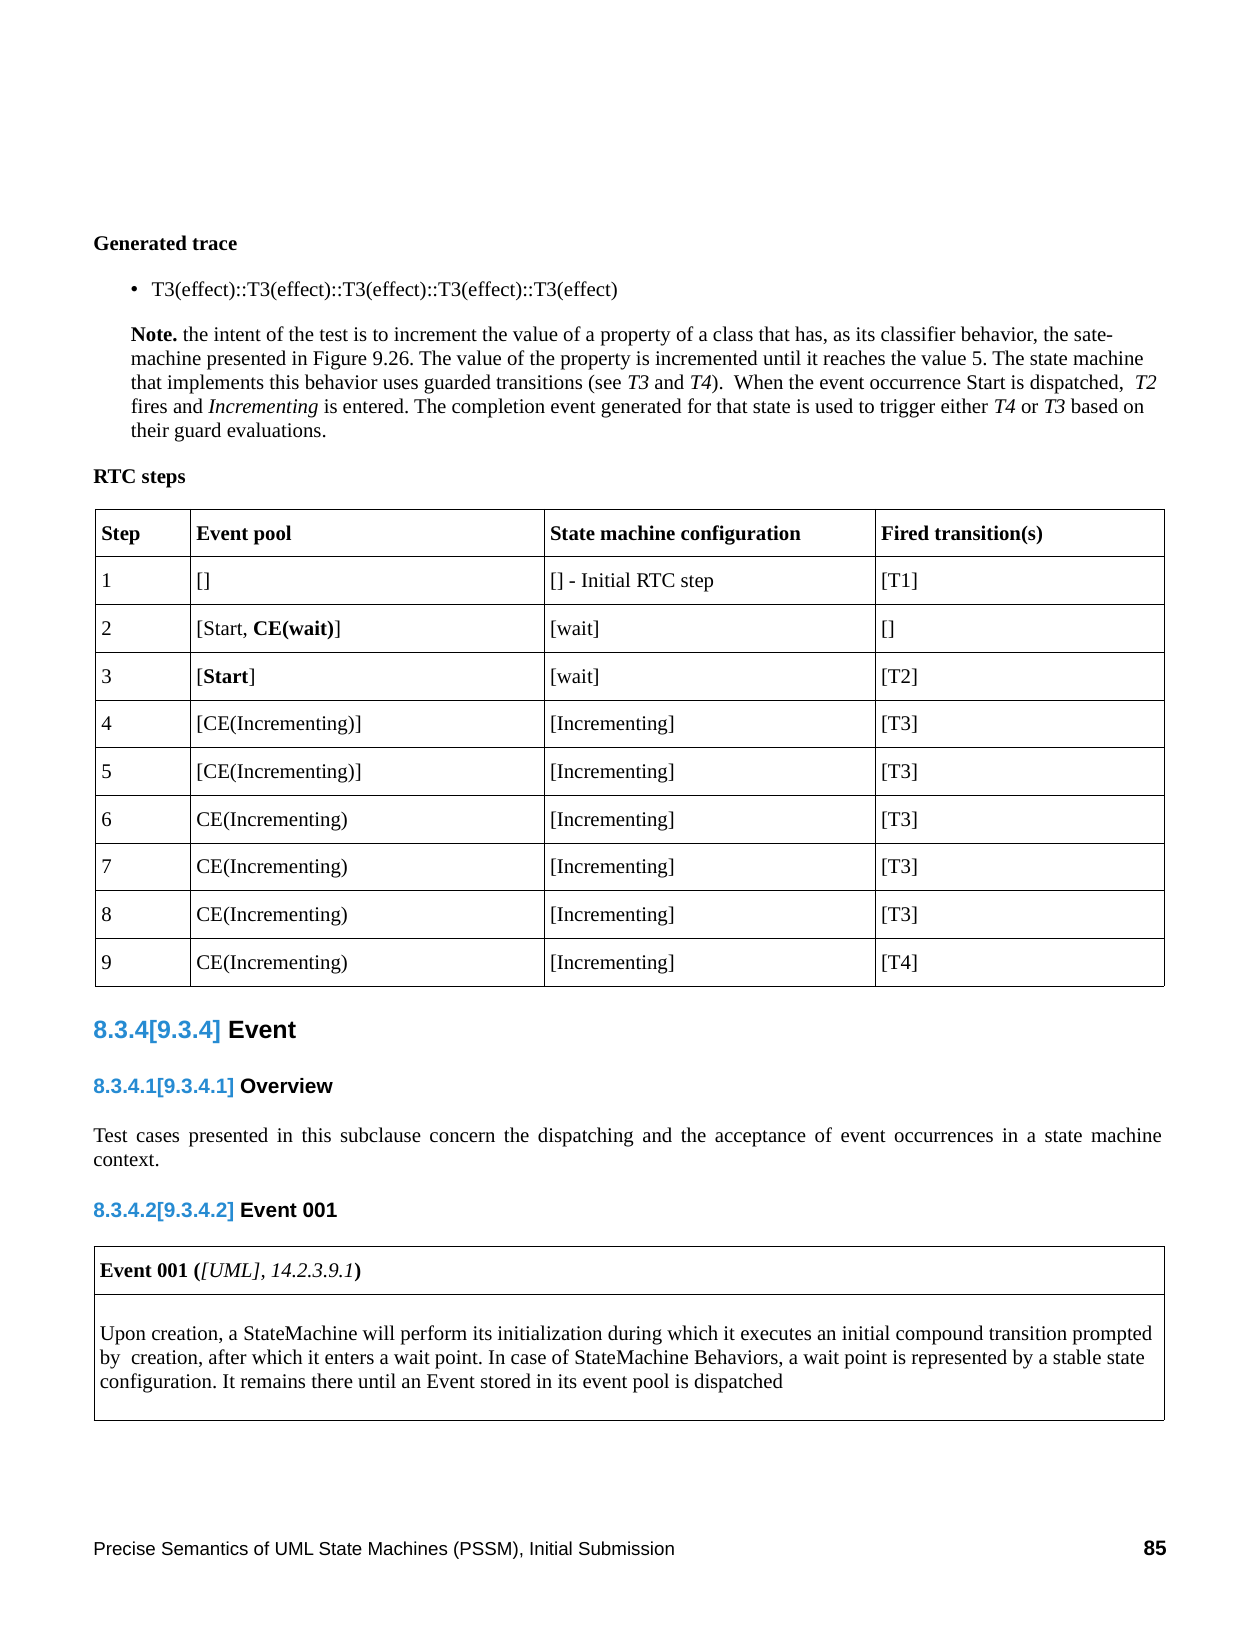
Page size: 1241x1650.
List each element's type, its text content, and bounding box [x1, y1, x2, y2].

table_cell CE(Incrementing) [191, 891, 544, 938]
table_cell CE(Incrementing) [191, 796, 544, 843]
table_cell 4 [96, 701, 190, 747]
table_cell [] [876, 605, 1164, 652]
table_cell [Incrementing] [545, 796, 875, 843]
text Test cases presented in this subclause concern the dispatching and the acceptance of event occurrences in a state machine context. [93, 1123, 1164, 1171]
table_cell CE(Incrementing) [191, 844, 544, 890]
table_cell [T2] [876, 653, 1164, 699]
text RTC steps [93, 463, 1164, 488]
table_cell [Incrementing] [545, 939, 875, 986]
table_cell 1 [96, 557, 190, 604]
table_cell 2 [96, 605, 190, 652]
table_cell 3 [96, 653, 190, 699]
table_cell [T3] [876, 748, 1164, 795]
table_cell [T3] [876, 891, 1164, 938]
table_cell Upon creation, a StateMachine will perform its initialization during which it executes an initial compound transition prompted by creation, after which it enters a wait point. In case of StateMachine Behaviors, a wait point is represented by a stable state configuration. It remains there until an Event stored in its event pool is dispatched [95, 1295, 1164, 1420]
subtitle Event 001 [93, 1196, 1164, 1221]
table_cell [] [191, 557, 544, 604]
table_cell 5 [96, 748, 190, 795]
table_header Event 001 ([UML], 14.2.3.9.1) [95, 1247, 1164, 1294]
table_cell [wait] [545, 653, 875, 699]
table_cell [Incrementing] [545, 748, 875, 795]
table_cell [CE(Incrementing)] [191, 701, 544, 747]
table_cell [T3] [876, 701, 1164, 747]
table_cell [wait] [545, 605, 875, 652]
table_cell CE(Incrementing) [191, 939, 544, 986]
table_cell [] - Initial RTC step [545, 557, 875, 604]
table_cell [T1] [876, 557, 1164, 604]
subtitle Event [93, 1015, 1164, 1044]
table_cell 6 [96, 796, 190, 843]
text Note. the intent of the test is to increment the value of a property of a class that has, as its classifier behavior, the sate-machine presented in Figure 9.26. The value of the property is incremented until it reaches the value 5. The state machine that implements this behavior uses guarded transitions (see T3 and T4). When the event occurrence Start is dispatched, T2 fires and Incrementing is entered. The completion event generated for that state is used to trigger either T4 or T3 based on their guard evaluations. [131, 322, 1164, 442]
table_cell [CE(Incrementing)] [191, 748, 544, 795]
subtitle Overview [93, 1073, 1164, 1098]
table_cell [Incrementing] [545, 844, 875, 890]
table_cell [Incrementing] [545, 701, 875, 747]
table_header State machine configuration [545, 510, 875, 556]
table_cell 7 [96, 844, 190, 890]
table_header Fired transition(s) [876, 510, 1164, 556]
table_header Step [96, 510, 190, 556]
table_cell [T3] [876, 844, 1164, 890]
table_cell [Start] [191, 653, 544, 699]
list T3(effect)::T3(effect)::T3(effect)::T3(effect)::T3(effect) [131, 276, 1164, 301]
table_cell [Incrementing] [545, 891, 875, 938]
table_cell [T3] [876, 796, 1164, 843]
table_cell 9 [96, 939, 190, 986]
text Generated trace [93, 231, 1164, 255]
table_cell [T4] [876, 939, 1164, 986]
table_header Event pool [191, 510, 544, 556]
table_cell 8 [96, 891, 190, 938]
table_cell [Start, CE(wait)] [191, 605, 544, 652]
